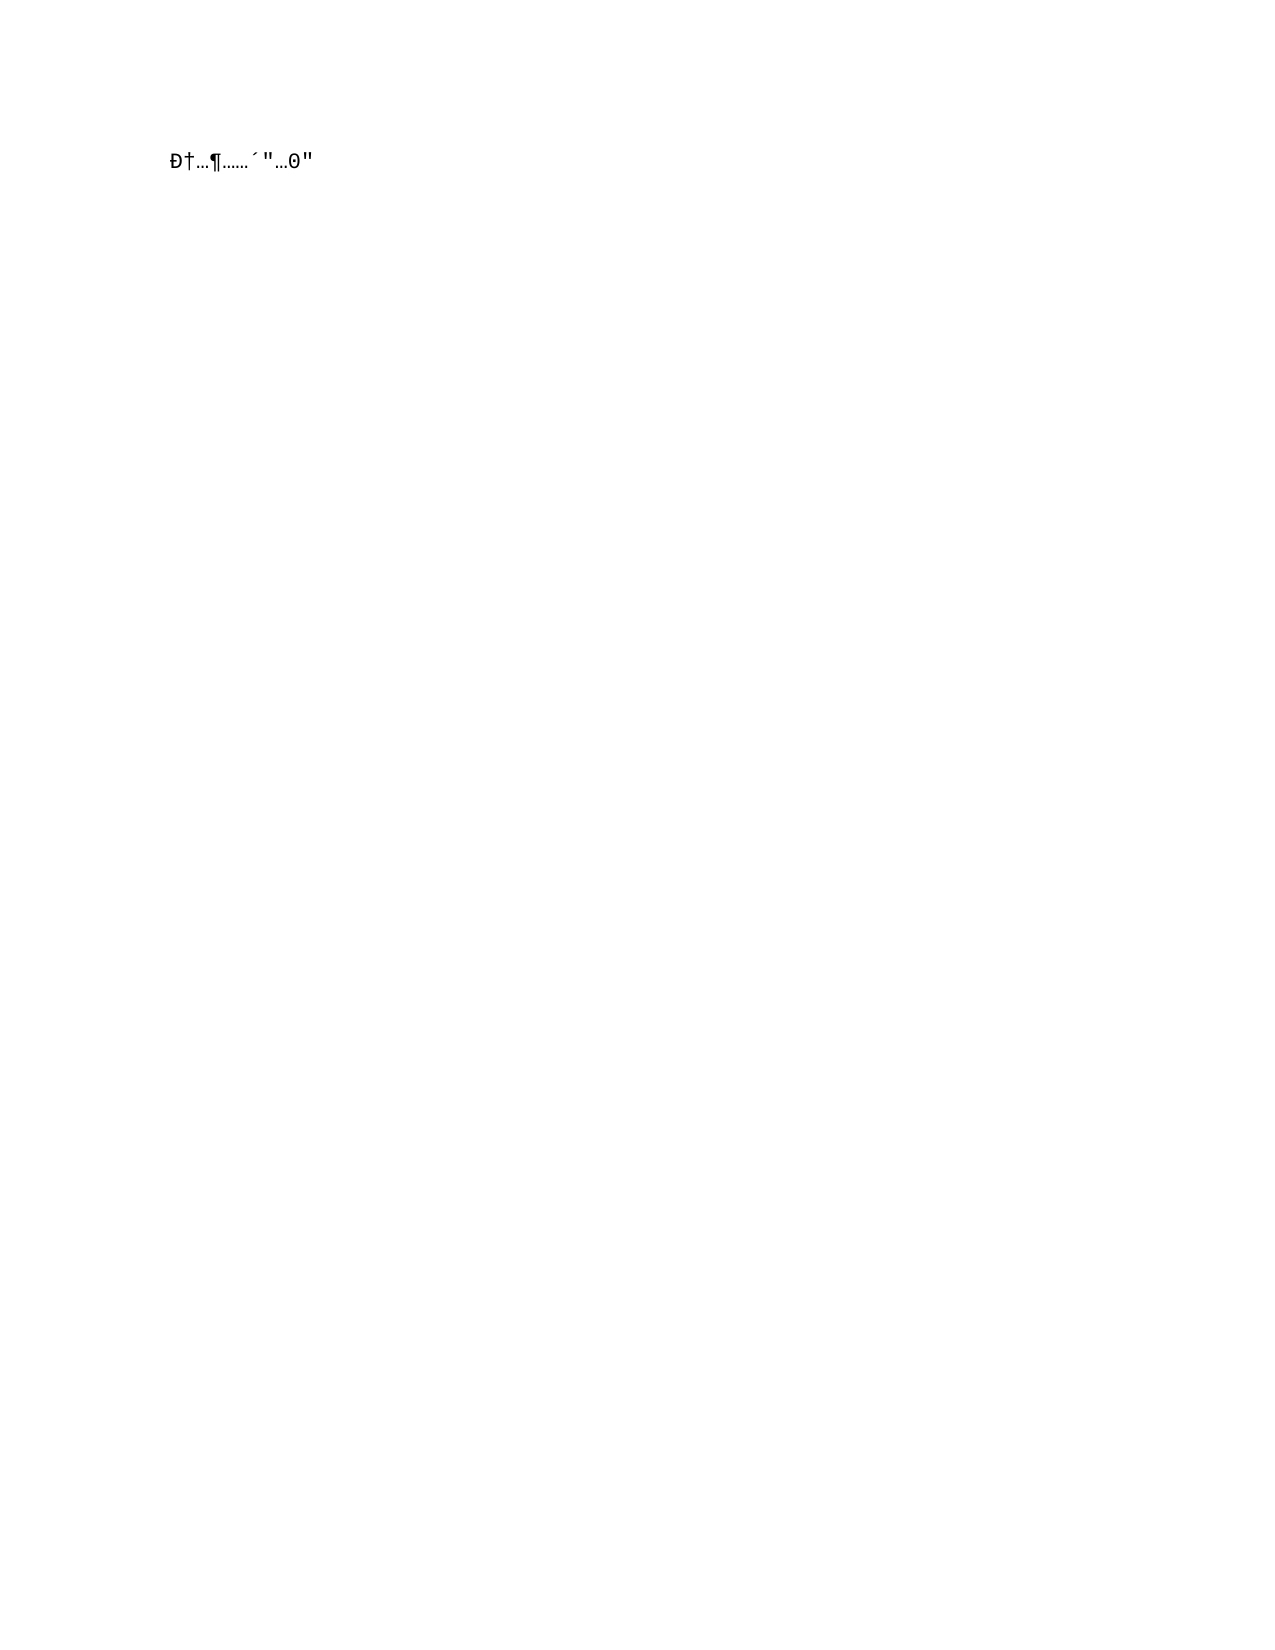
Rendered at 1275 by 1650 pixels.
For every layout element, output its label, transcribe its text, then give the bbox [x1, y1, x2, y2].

text Ð†…¶……´"…0" [156, 150, 1118, 175]
